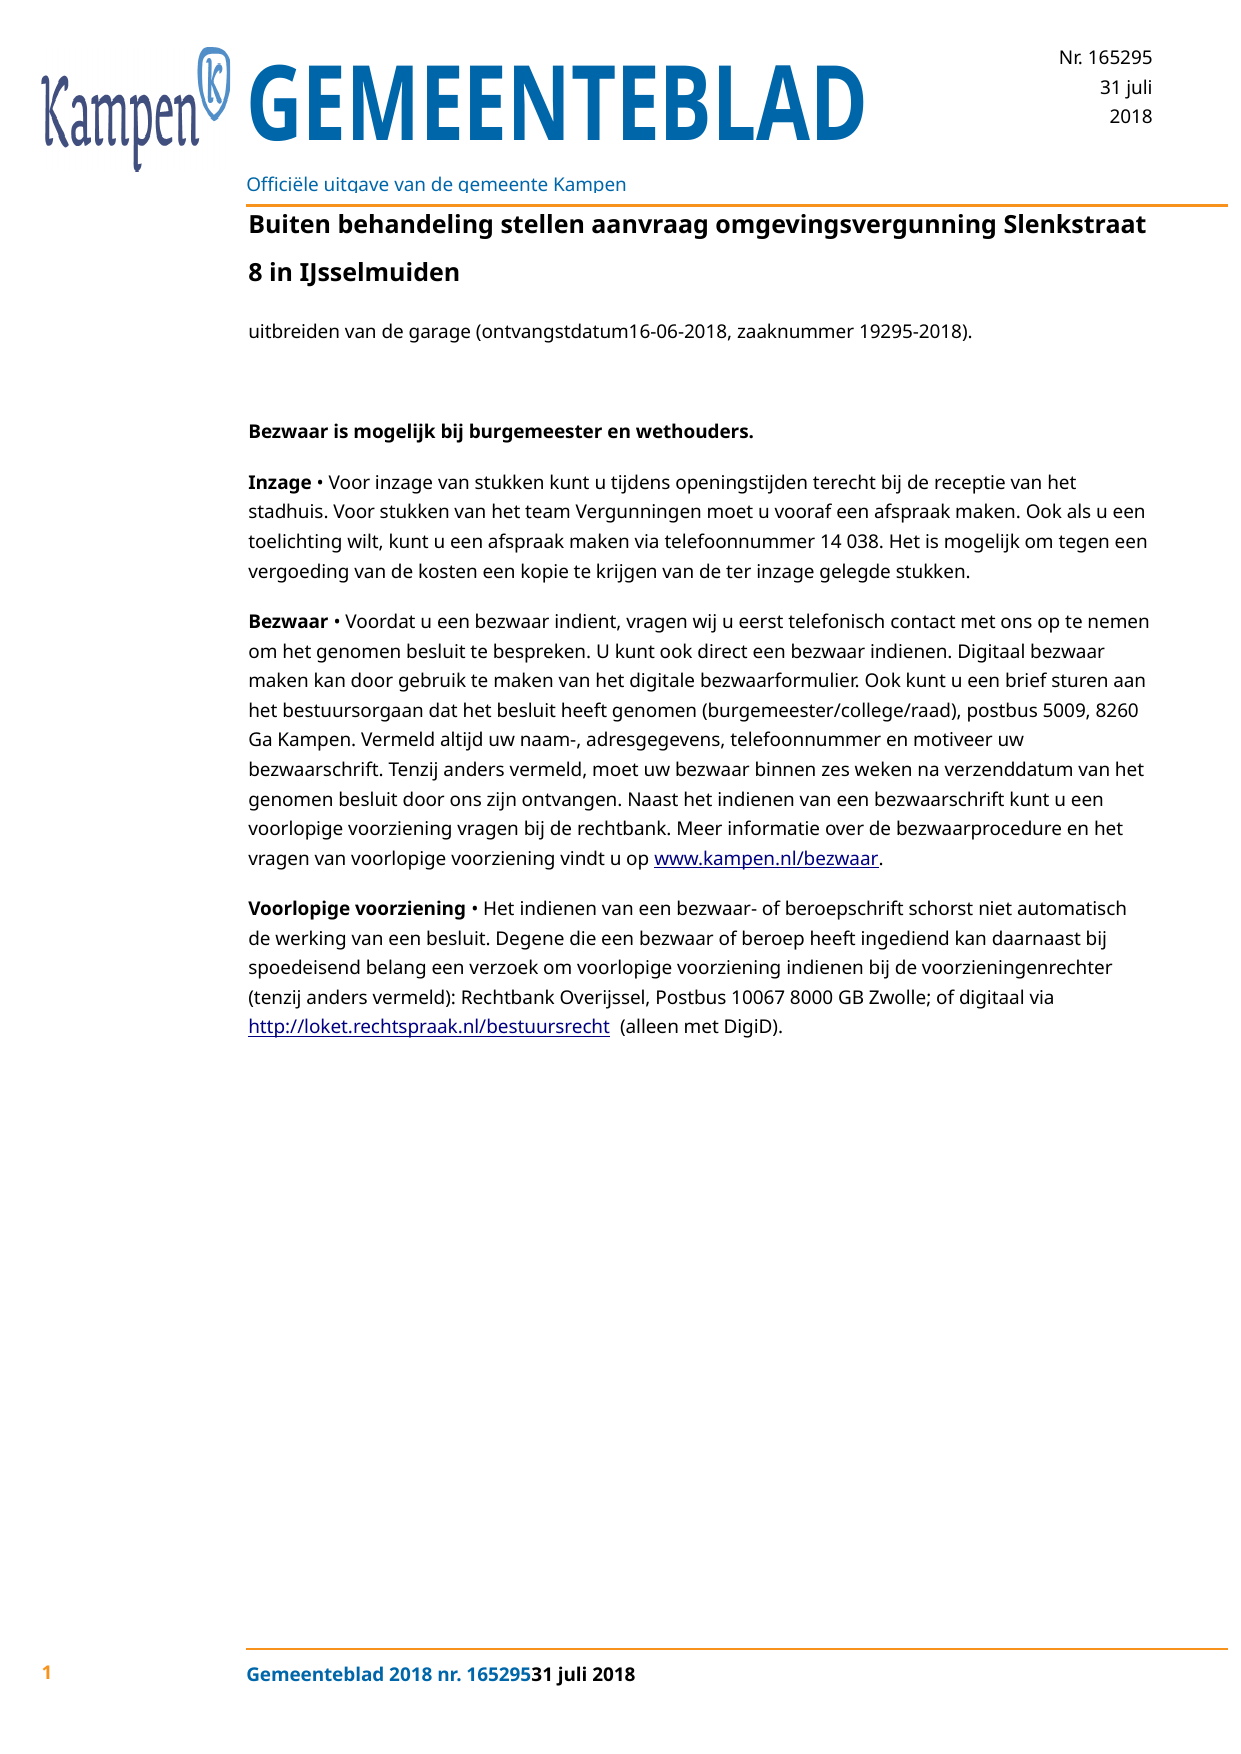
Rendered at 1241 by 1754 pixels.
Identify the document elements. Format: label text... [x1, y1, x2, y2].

text Bezwaar is mogelijk bij burgemeester en wethouders. [248, 419, 1152, 444]
text Voorlopige voorziening • Het indienen van een bezwaar- of beroepschrift schorst niet automatisch de werking van een besluit. Degene die een bezwaar of beroep heeft ingediend kan daarnaast bij spoedeisend belang een verzoek om voorlopige voorziening indienen bij de voorzieningenrechter (tenzij anders vermeld): Rechtbank Overijssel, Postbus 10067 8000 GB Zwolle; of digitaal via http://loket.rechtspraak.nl/bestuursrecht (alleen met DigiD). [248, 895, 1152, 1039]
text Inzage • Voor inzage van stukken kunt u tijdens openingstijden terecht bij de receptie van het stadhuis. Voor stukken van het team Vergunningen moet u vooraf een afspraak maken. Ook als u een toelichting wilt, kunt u een afspraak maken via telefoonnummer 14 038. Het is mogelijk om tegen een vergoeding van de kosten een kopie te krijgen van de ter inzage gelegde stukken. [248, 469, 1152, 584]
picture [41, 47, 231, 172]
text Buiten behandeling stellen aanvraag omgevingsvergunning Slenkstraat 8 in IJsselmuiden [248, 207, 1152, 288]
text uitbreiden van de garage (ontvangstdatum16-06-2018, zaaknummer 19295-2018). [248, 318, 1152, 344]
text Bezwaar • Voordat u een bezwaar indient, vragen wij u eerst telefonisch contact met ons op te nemen om het genomen besluit te bespreken. U kunt ook direct een bezwaar indienen. Digitaal bezwaar maken kan door gebruik te maken van het digitale bezwaarformulier. Ook kunt u een brief sturen aan het bestuursorgaan dat het besluit heeft genomen (burgemeester/college/raad), postbus 5009, 8260 Ga Kampen. Vermeld altijd uw naam-, adresgegevens, telefoonnummer en motiveer uw bezwaarschrift. Tenzij anders vermeld, moet uw bezwaar binnen zes weken na verzenddatum van het genomen besluit door ons zijn ontvangen. Naast het indienen van een bezwaarschrift kunt u een voorlopige voorziening vragen bij de rechtbank. Meer informatie over de bezwaarprocedure en het vragen van voorlopige voorziening vindt u op www.kampen.nl/bezwaar. [248, 608, 1152, 871]
